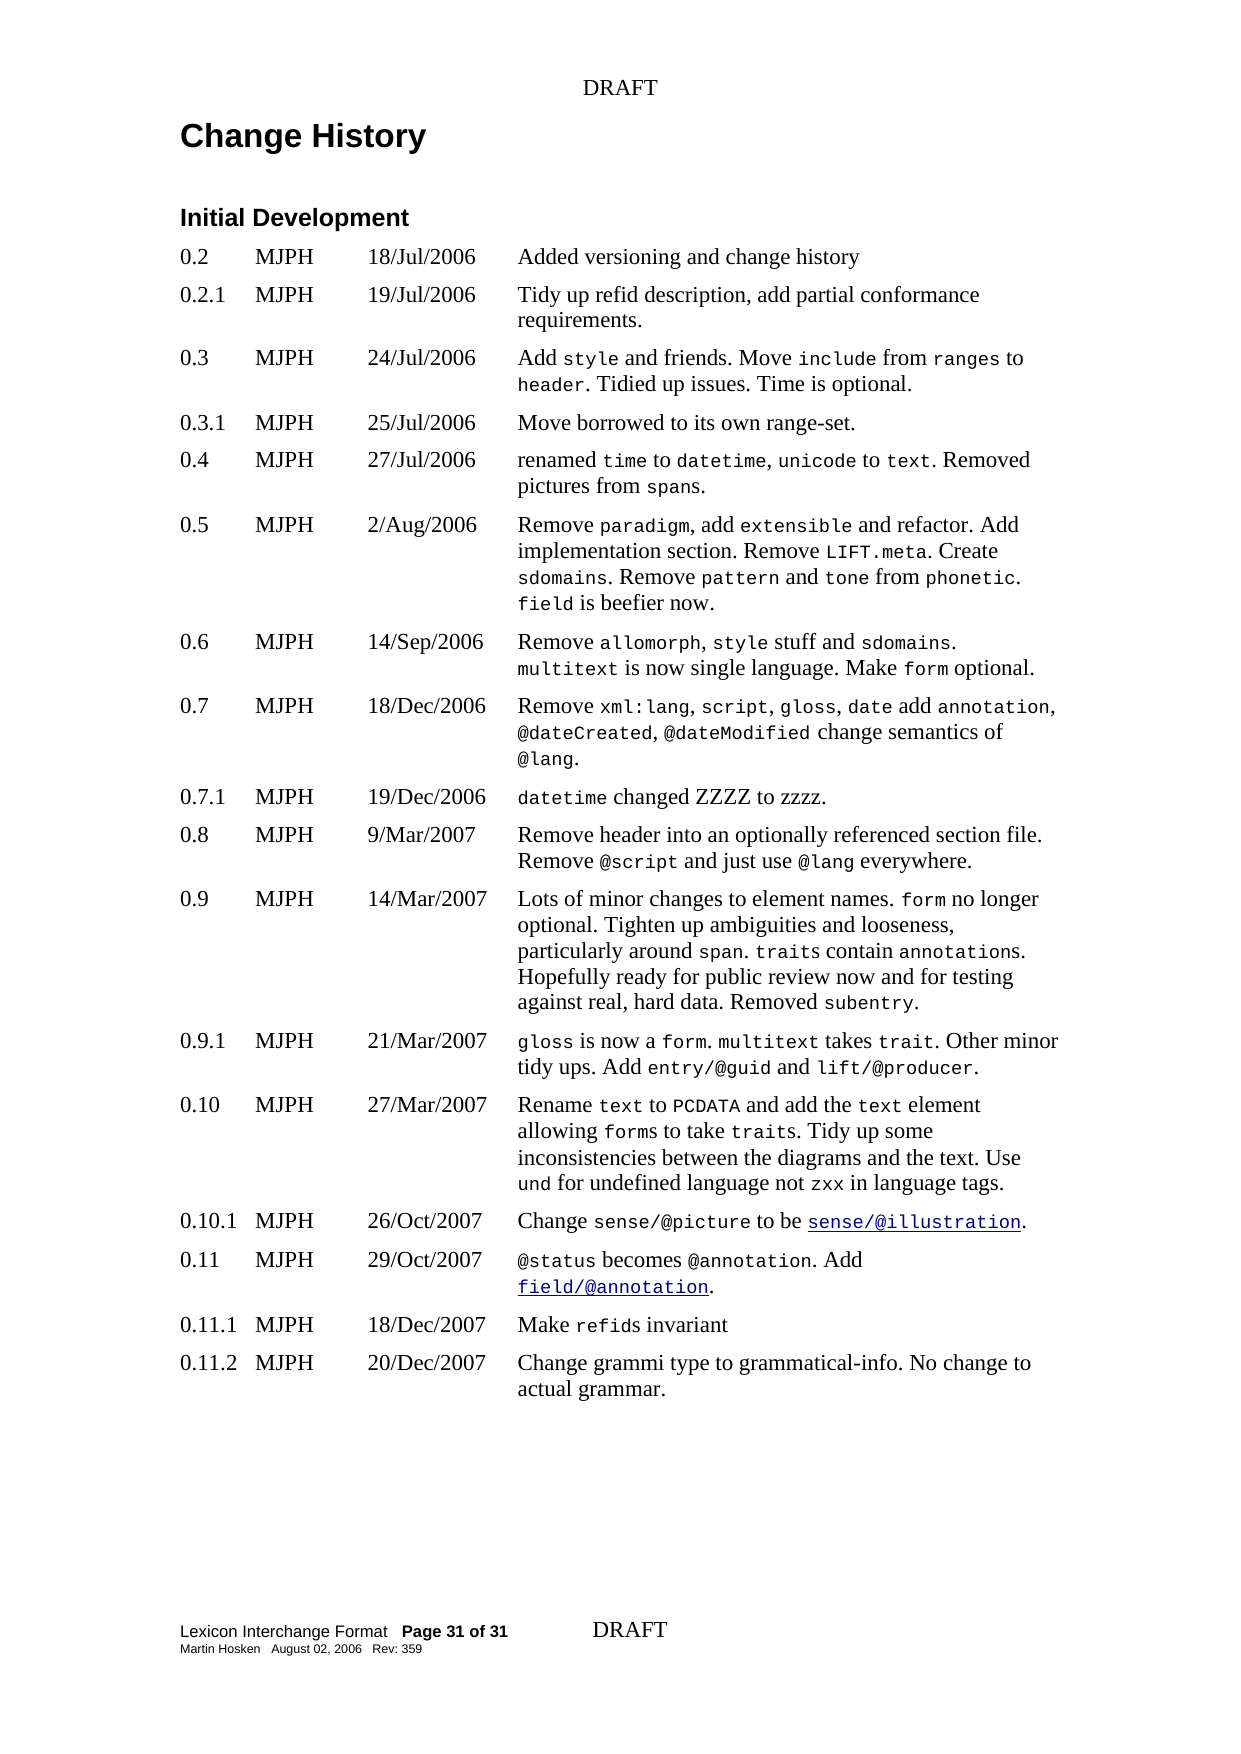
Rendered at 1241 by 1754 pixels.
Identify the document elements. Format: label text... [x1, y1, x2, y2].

text 0.11 MJPH 29/Oct/2007 @status becomes @annotation. Add field/@annotation. [180, 1247, 1061, 1299]
text 0.8 MJPH 9/Mar/2007 Remove header into an optionally referenced section file. Remove @script and just use @lang everywhere. [180, 822, 1061, 874]
text 0.7 MJPH 18/Dec/2006 Remove xml:lang, script, gloss, date add annotation, @dateCreated, @dateModified change semantics of @lang. [180, 693, 1061, 771]
text 0.4 MJPH 27/Jul/2006 renamed time to datetime, unicode to text. Removed pictures from spans. [180, 447, 1061, 499]
text 0.10.1 MJPH 26/Oct/2007 Change sense/@picture to be sense/@illustration. [180, 1208, 1061, 1234]
text 0.9.1 MJPH 21/Mar/2007 gloss is now a form. multitext takes trait. Other minor tidy ups. Add entry/@guid and lift/@producer. [180, 1028, 1061, 1080]
text 0.7.1 MJPH 19/Dec/2006 datetime changed ZZZZ to zzzz. [180, 784, 1061, 810]
text 0.5 MJPH 2/Aug/2006 Remove paradigm, add extensible and refactor. Add implementation section. Remove LIFT.meta. Create sdomains. Remove pattern and tone from phonetic. field is beefier now. [180, 512, 1061, 616]
text 0.3 MJPH 24/Jul/2006 Add style and friends. Move include from ranges to header. Tidied up issues. Time is optional. [180, 345, 1061, 397]
text 0.10 MJPH 27/Mar/2007 Rename text to PCDATA and add the text element allowing forms to take traits. Tidy up some inconsistencies between the diagrams and the text. Use und for undefined language not zxx in language tags. [180, 1092, 1061, 1196]
text 0.2 MJPH 18/Jul/2006 Added versioning and change history [180, 244, 1061, 269]
text 0.2.1 MJPH 19/Jul/2006 Tidy up refid description, add partial conformance requirements. [180, 282, 1061, 332]
text 0.11.1 MJPH 18/Dec/2007 Make refids invariant [180, 1312, 1061, 1338]
text 0.11.2 MJPH 20/Dec/2007 Change grammi type to grammatical-info. No change to actual grammar. [180, 1350, 1061, 1401]
text 0.6 MJPH 14/Sep/2006 Remove allomorph, style stuff and sdomains. multitext is now single language. Make form optional. [180, 629, 1061, 681]
subtitle Initial Development [180, 204, 1061, 232]
text 0.3.1 MJPH 25/Jul/2006 Move borrowed to its own range-set. [180, 409, 1061, 435]
subtitle Change History [180, 117, 1061, 154]
text 0.9 MJPH 14/Mar/2007 Lots of minor changes to element names. form no longer optional. Tighten up ambiguities and looseness, particularly around span. traits contain annotations. Hopefully ready for public review now and for testing against real, hard data. Removed subentry. [180, 886, 1061, 1015]
